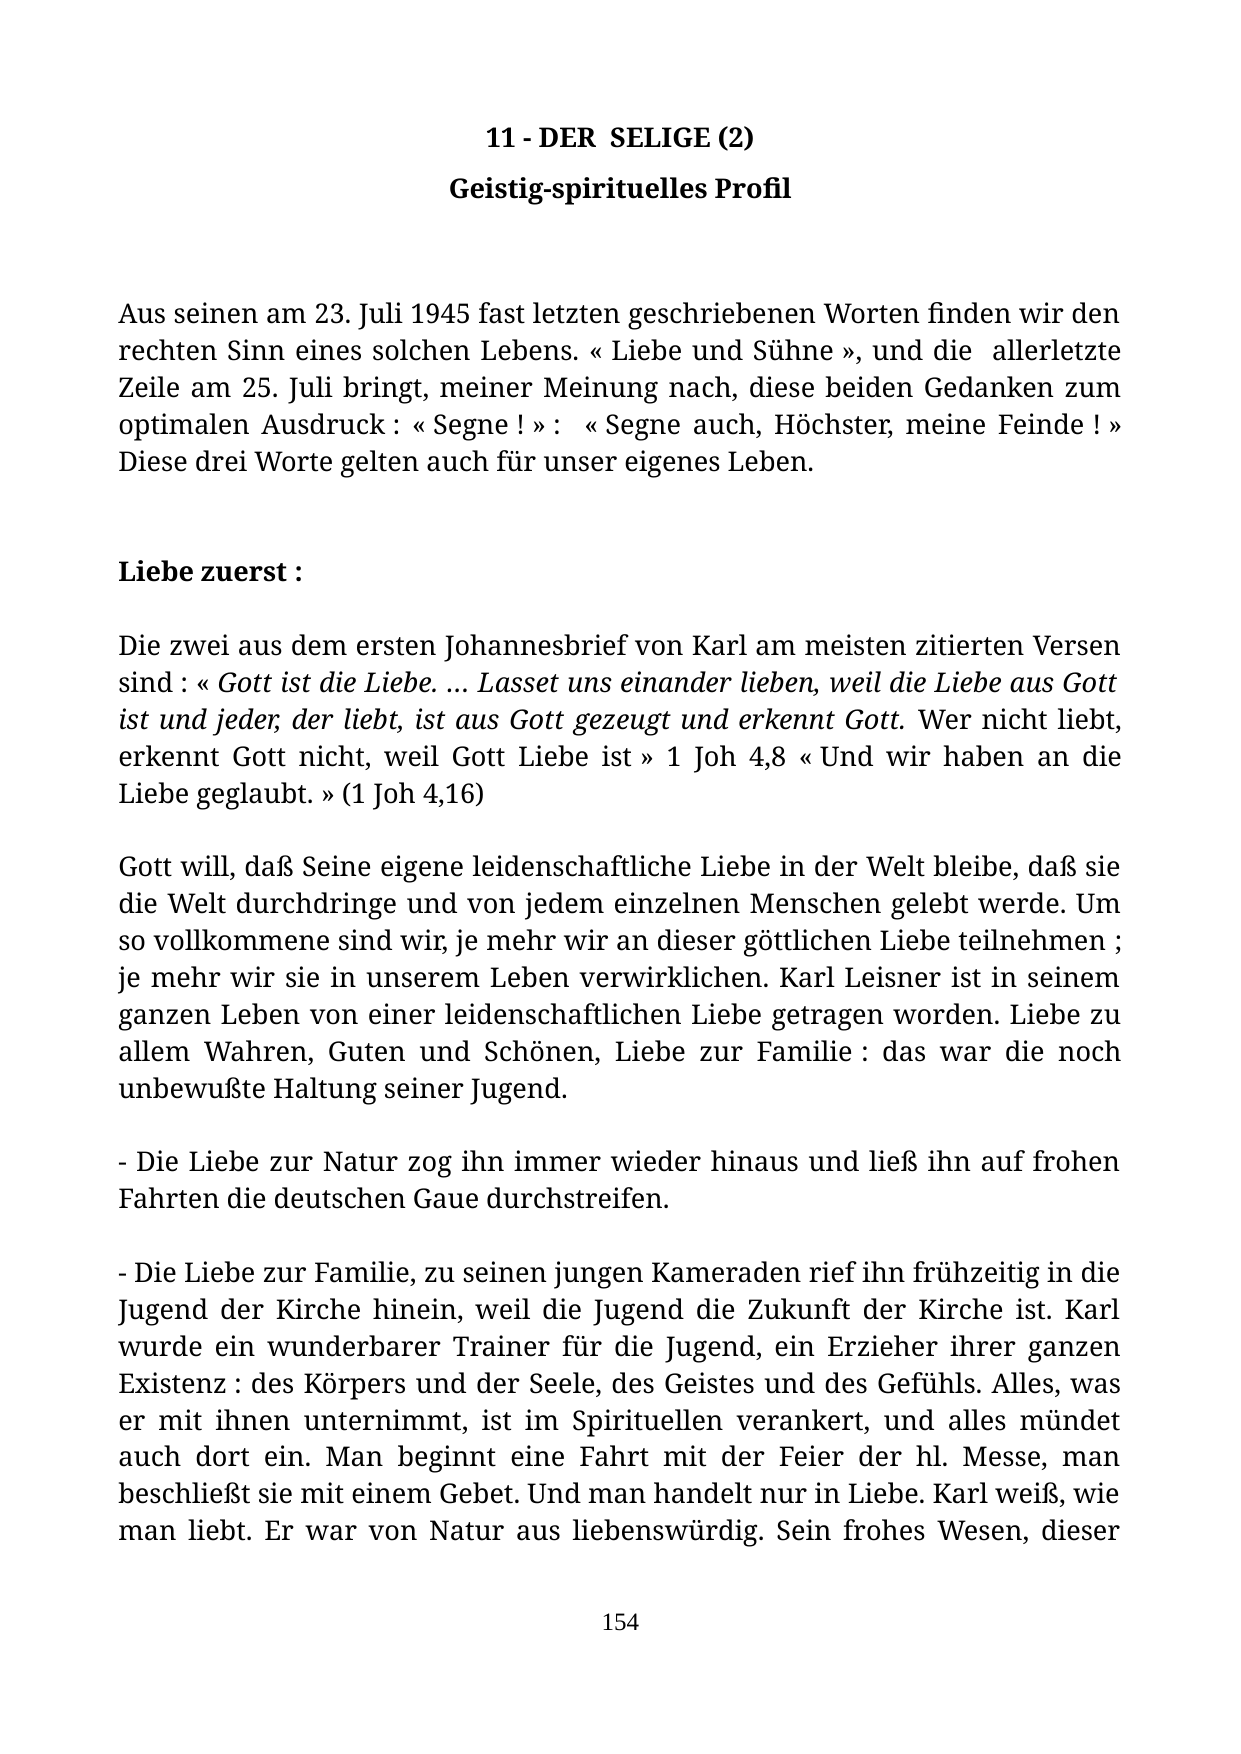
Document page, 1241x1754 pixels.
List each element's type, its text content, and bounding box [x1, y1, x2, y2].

text Liebe zuerst : [118, 553, 1122, 590]
text 11 - DER SELIGE (2) [118, 118, 1122, 155]
text Gott will, daß Seine eigene leidenschaftliche Liebe in der Welt bleibe, daß sie die Welt durchdringe und von jedem einzelnen Menschen gelebt werde. Um so vollkommene sind wir, je mehr wir an dieser göttlichen Liebe teilnehmen ; je mehr wir sie in unserem Leben verwirklichen. Karl Leisner ist in seinem ganzen Leben von einer leidenschaftlichen Liebe getragen worden. Liebe zu allem Wahren, Guten und Schönen, Liebe zur Familie : das war die noch unbewußte Haltung seiner Jugend. [118, 848, 1122, 1106]
text - Die Liebe zur Familie, zu seinen jungen Kameraden rief ihn frühzeitig in die Jugend der Kirche hinein, weil die Jugend die Zukunft der Kirche ist. Karl wurde ein wunderbarer Trainer für die Jugend, ein Erzieher ihrer ganzen Existenz : des Körpers und der Seele, des Geistes und des Gefühls. Alles, was er mit ihnen unternimmt, ist im Spirituellen verankert, und alles mündet auch dort ein. Man beginnt eine Fahrt mit der Feier der hl. Messe, man beschließt sie mit einem Gebet. Und man handelt nur in Liebe. Karl weiß, wie man liebt. Er war von Natur aus liebenswürdig. Sein frohes Wesen, dieser [118, 1253, 1122, 1548]
text - Die Liebe zur Natur zog ihn immer wieder hinaus und ließ ihn auf frohen Fahrten die deutschen Gaue durchstreifen. [118, 1143, 1122, 1217]
text Aus seinen am 23. Juli 1945 fast letzten geschriebenen Worten finden wir den rechten Sinn eines solchen Lebens. « Liebe und Sühne », und die allerletzte Zeile am 25. Juli bringt, meiner Meinung nach, diese beiden Gedanken zum optimalen Ausdruck : « Segne ! » : « Segne auch, Höchster, meine Feinde ! » Diese drei Worte gelten auch für unser eigenes Leben. [118, 295, 1122, 479]
text Geistig-spirituelles Profil [118, 169, 1122, 206]
text Die zwei aus dem ersten Johannesbrief von Karl am meisten zitierten Versen sind : « Gott ist die Liebe. … Lasset uns einander lieben, weil die Liebe aus Gott ist und jeder, der liebt, ist aus Gott gezeugt und erkennt Gott. Wer nicht liebt, erkennt Gott nicht, weil Gott Liebe ist » 1 Joh 4,8 « Und wir haben an die Liebe geglaubt. » (1 Joh 4,16) [118, 627, 1122, 811]
